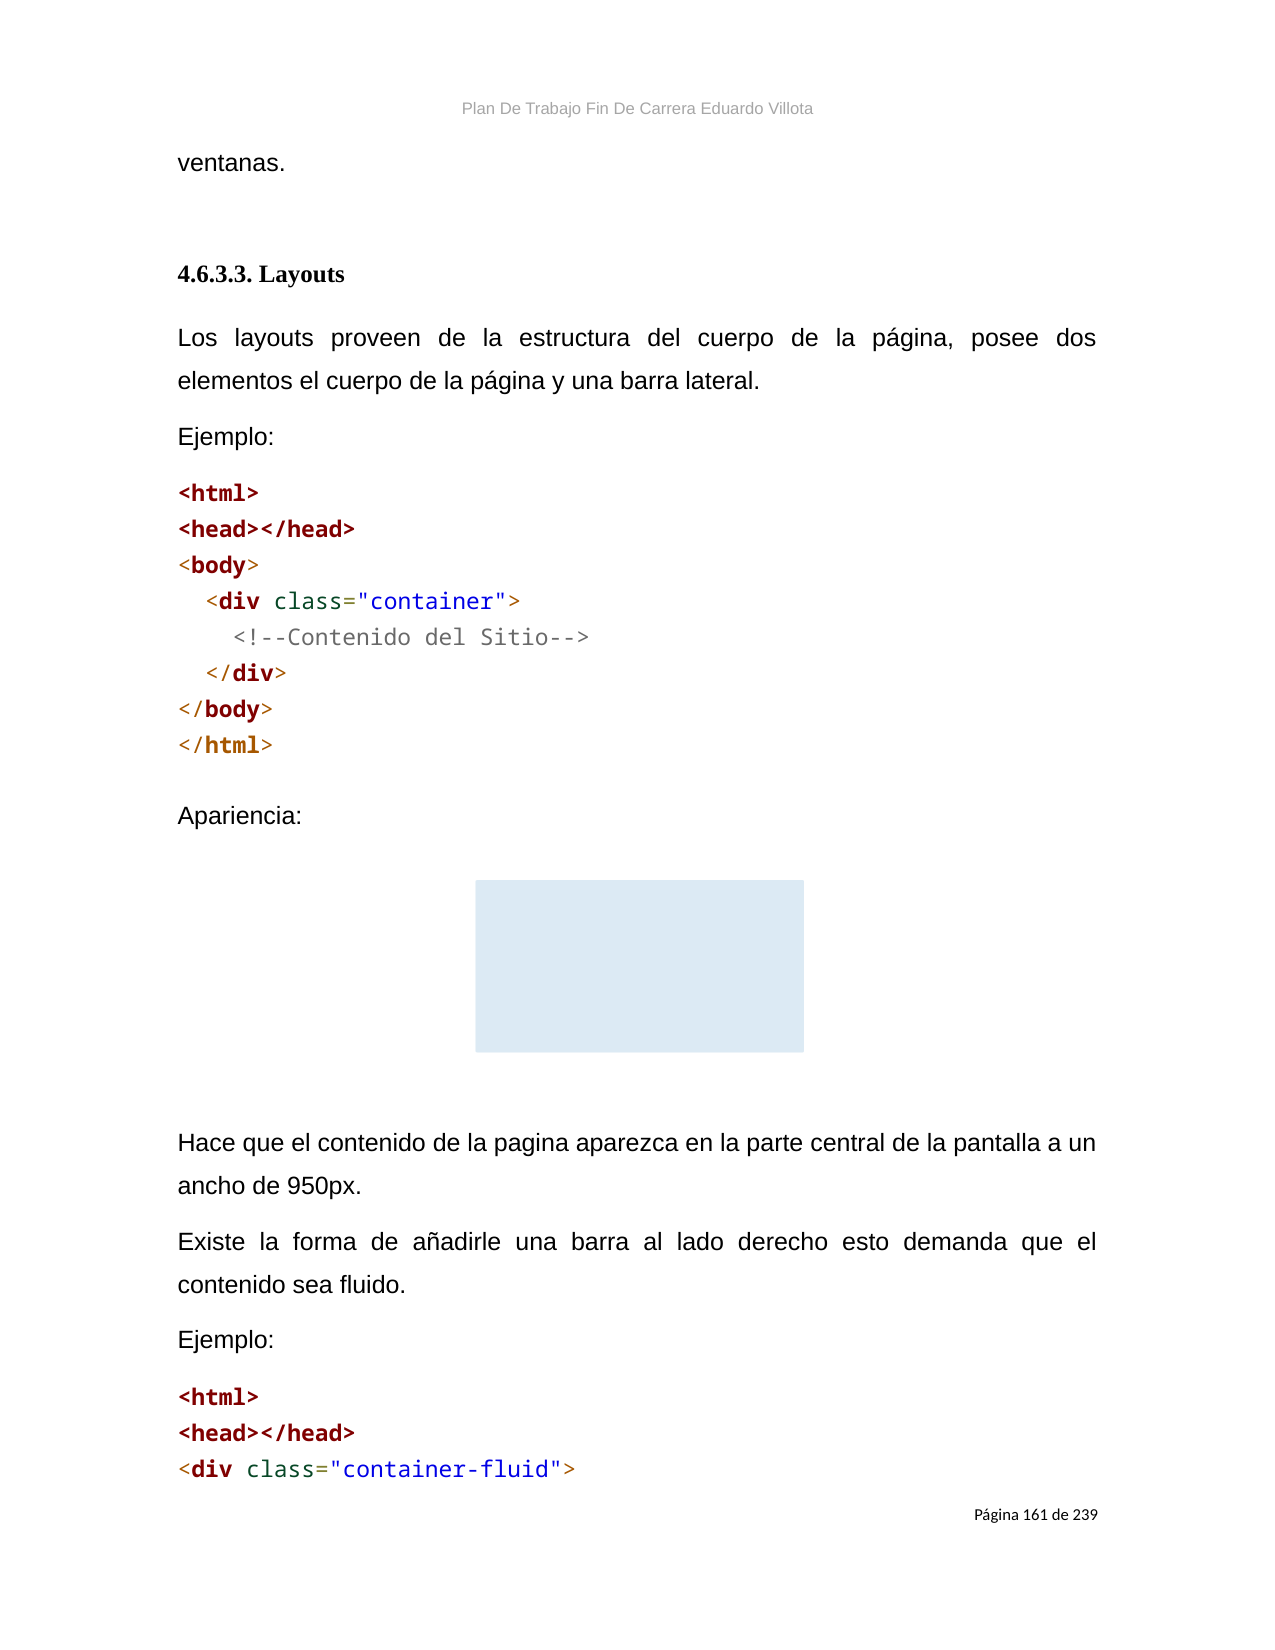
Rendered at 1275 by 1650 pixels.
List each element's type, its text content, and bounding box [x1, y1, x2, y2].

text Hace que el contenido de la pagina aparezca en la parte central de la pantalla a un ancho de 950px. [177, 1128, 1098, 1200]
text Ejemplo: [177, 422, 1098, 450]
text <!--Contenido del Sitio--> [177, 621, 1098, 652]
text <div class="container-fluid"> [177, 1453, 1098, 1484]
text </html> [177, 729, 1098, 760]
text Apariencia: [177, 801, 1098, 829]
text Los layouts proveen de la estructura del cuerpo de la página, posee dos elementos el cuerpo de la página y una barra lateral. [177, 323, 1098, 395]
text <head></head> [177, 1417, 1098, 1448]
text ventanas. [177, 148, 1098, 176]
text 4.6.3.3. Layouts [177, 259, 1098, 288]
text </body> [177, 693, 1098, 724]
text <html> [177, 477, 1098, 508]
text Existe la forma de añadirle una barra al lado derecho esto demanda que el contenido sea fluido. [177, 1227, 1098, 1299]
text </div> [177, 657, 1098, 688]
text <html> [177, 1381, 1098, 1412]
picture [417, 875, 858, 1058]
text Ejemplo: [177, 1326, 1098, 1354]
text <body> [177, 549, 1098, 580]
text <head></head> [177, 513, 1098, 544]
text <div class="container"> [177, 585, 1098, 616]
